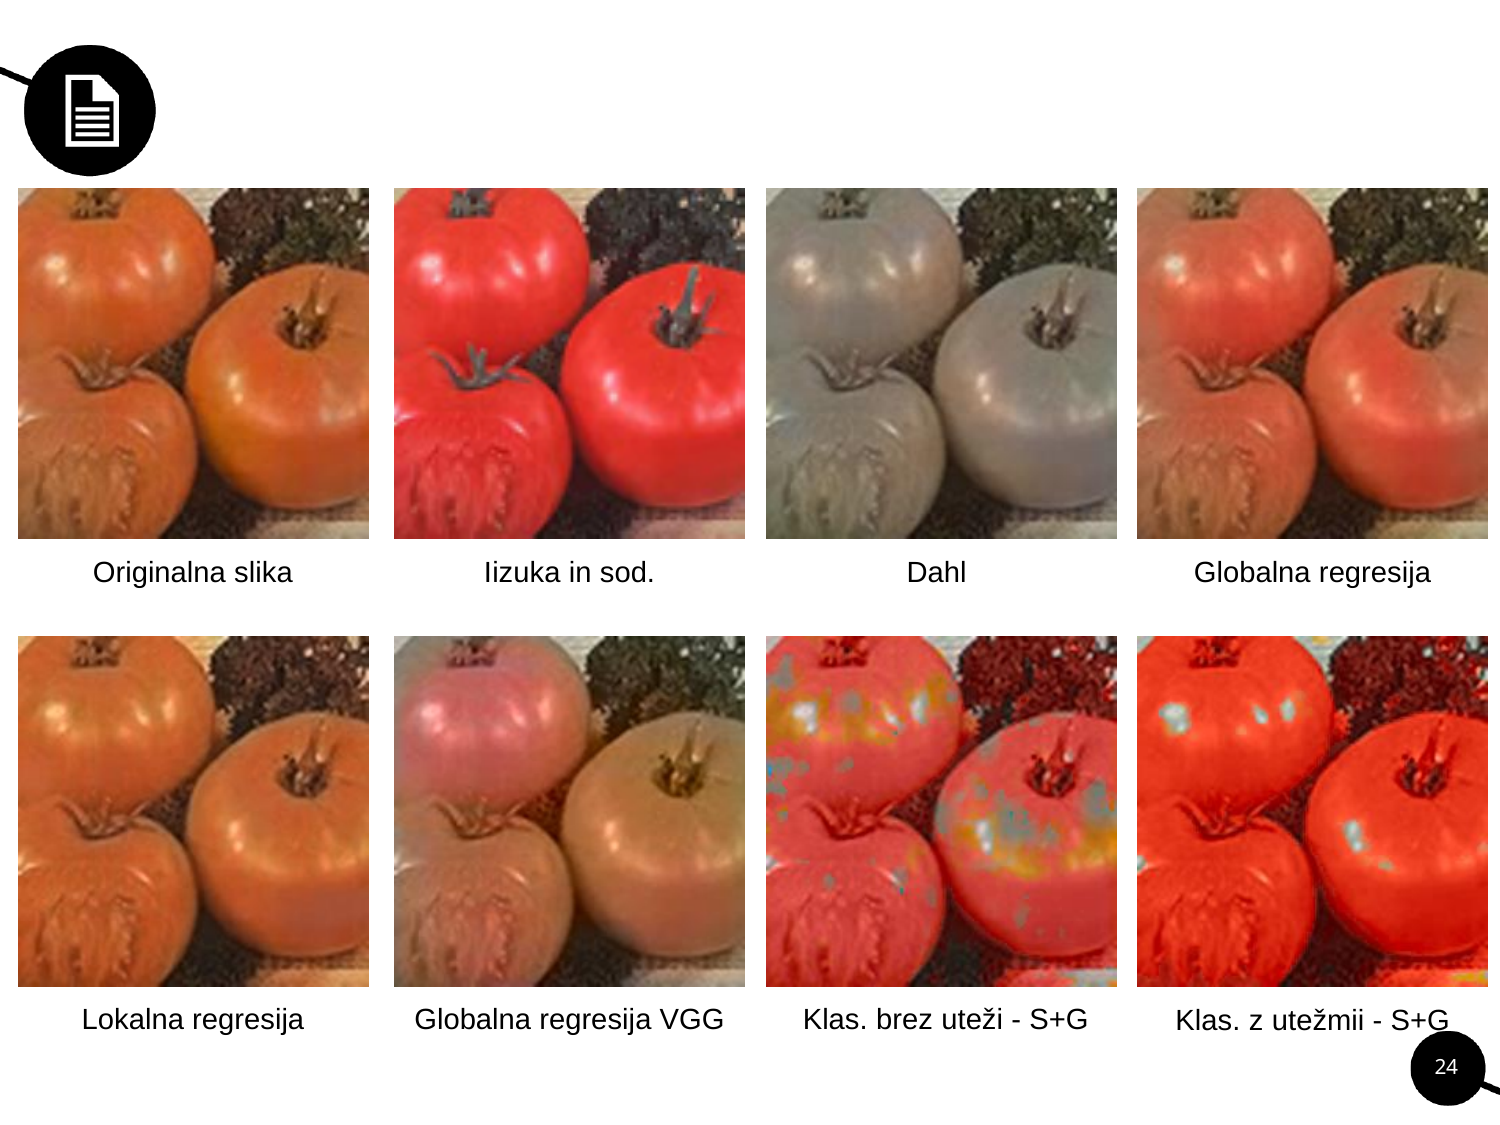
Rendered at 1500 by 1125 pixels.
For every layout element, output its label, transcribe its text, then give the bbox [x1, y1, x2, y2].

text_box Globalna regresija VGG [394, 987, 745, 1059]
text_box Globalna regresija [1137, 539, 1488, 612]
text_box Iizuka in sod. [394, 539, 745, 612]
text_box Klas. brez uteži - S+G [771, 985, 1122, 1059]
picture [0, 0, 1500, 1125]
text_box Originalna slika [18, 539, 369, 612]
text_box Lokalna regresija [18, 987, 369, 1059]
text_box Klas. z utežmii - S+G [1137, 987, 1488, 1060]
text_box Dahl [761, 538, 1112, 612]
